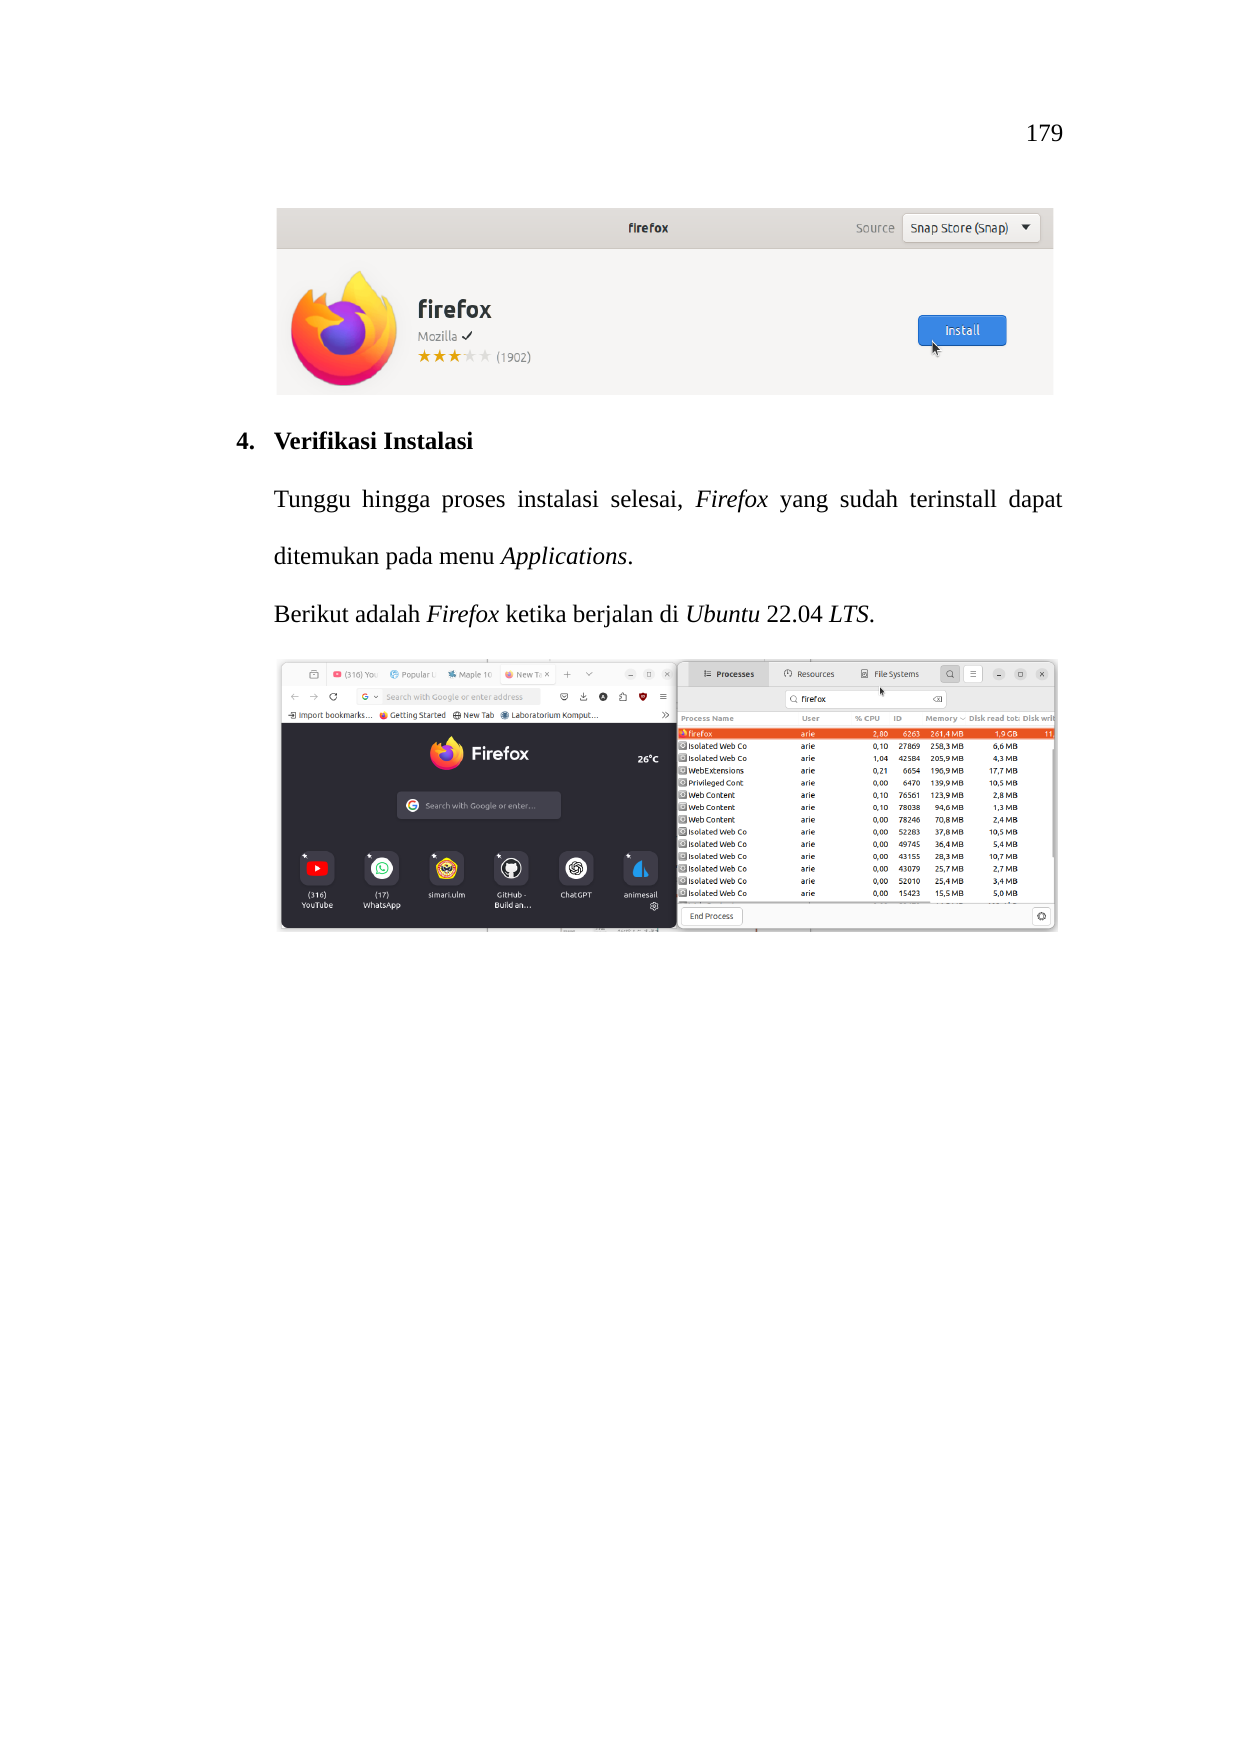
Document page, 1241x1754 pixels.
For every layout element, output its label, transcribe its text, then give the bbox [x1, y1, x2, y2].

picture [276, 659, 1058, 932]
list Tunggu hingga proses instalasi selesai, Firefox yang sudah terinstall dapat ditemukan pada menu Applications. [236, 484, 1063, 570]
list Verifikasi Instalasi [236, 426, 1063, 455]
picture [276, 208, 1054, 395]
list Berikut adalah Firefox ketika berjalan di Ubuntu 22.04 LTS. [236, 599, 1063, 628]
